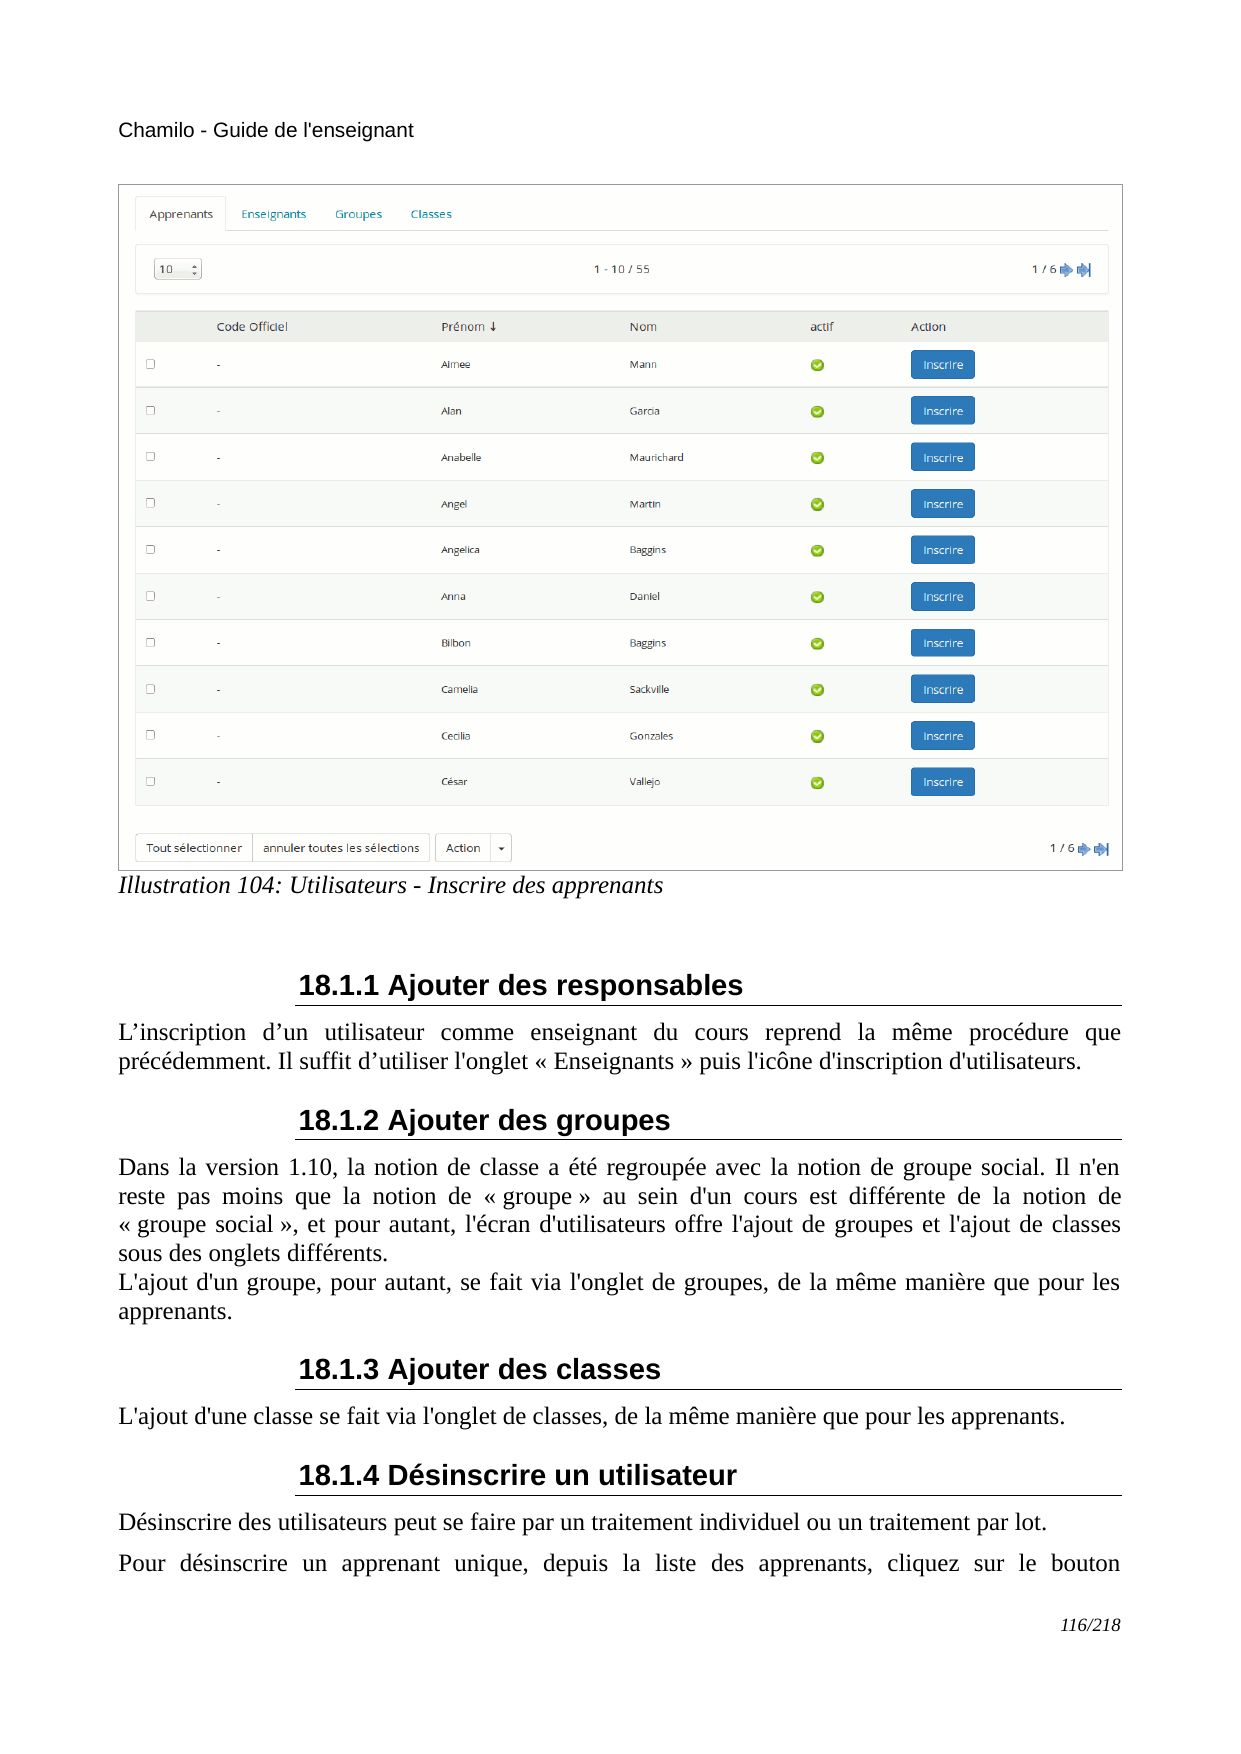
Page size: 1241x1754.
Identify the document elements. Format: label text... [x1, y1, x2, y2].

subtitle Ajouter des groupes [295, 1100, 1122, 1139]
text L'ajout d'une classe se fait via l'onglet de classes, de la même manière que pour les apprenants. [118, 1401, 1122, 1430]
text L’inscription d’un utilisateur comme enseignant du cours reprend la même procédure que précédemment. Il suffit d’utiliser l'onglet « Enseignants » puis l'icône d'inscription d'utilisateurs. [118, 1017, 1122, 1075]
subtitle Désinscrire un utilisateur [295, 1455, 1122, 1495]
subtitle Ajouter des classes [295, 1349, 1122, 1389]
picture [121, 187, 1119, 868]
text [119, 185, 1122, 870]
text L'ajout d'un groupe, pour autant, se fait via l'onglet de groupes, de la même manière que pour les apprenants. [118, 1267, 1122, 1324]
text Pour désinscrire un apprenant unique, depuis la liste des apprenants, cliquez sur le bouton [118, 1548, 1122, 1577]
text Illustration 104: Utilisateurs - Inscrire des apprenants [118, 871, 1122, 899]
text Dans la version 1.10, la notion de classe a été regroupée avec la notion de groupe social. Il n'en reste pas moins que la notion de « groupe » au sein d'un cours est différente de la notion de « groupe social », et pour autant, l'écran d'utilisateurs offre l'ajout de groupes et l'ajout de classes sous des onglets différents. [118, 1152, 1122, 1267]
subtitle Ajouter des responsables [295, 966, 1122, 1005]
text Désinscrire des utilisateurs peut se faire par un traitement individuel ou un traitement par lot. [118, 1507, 1122, 1536]
